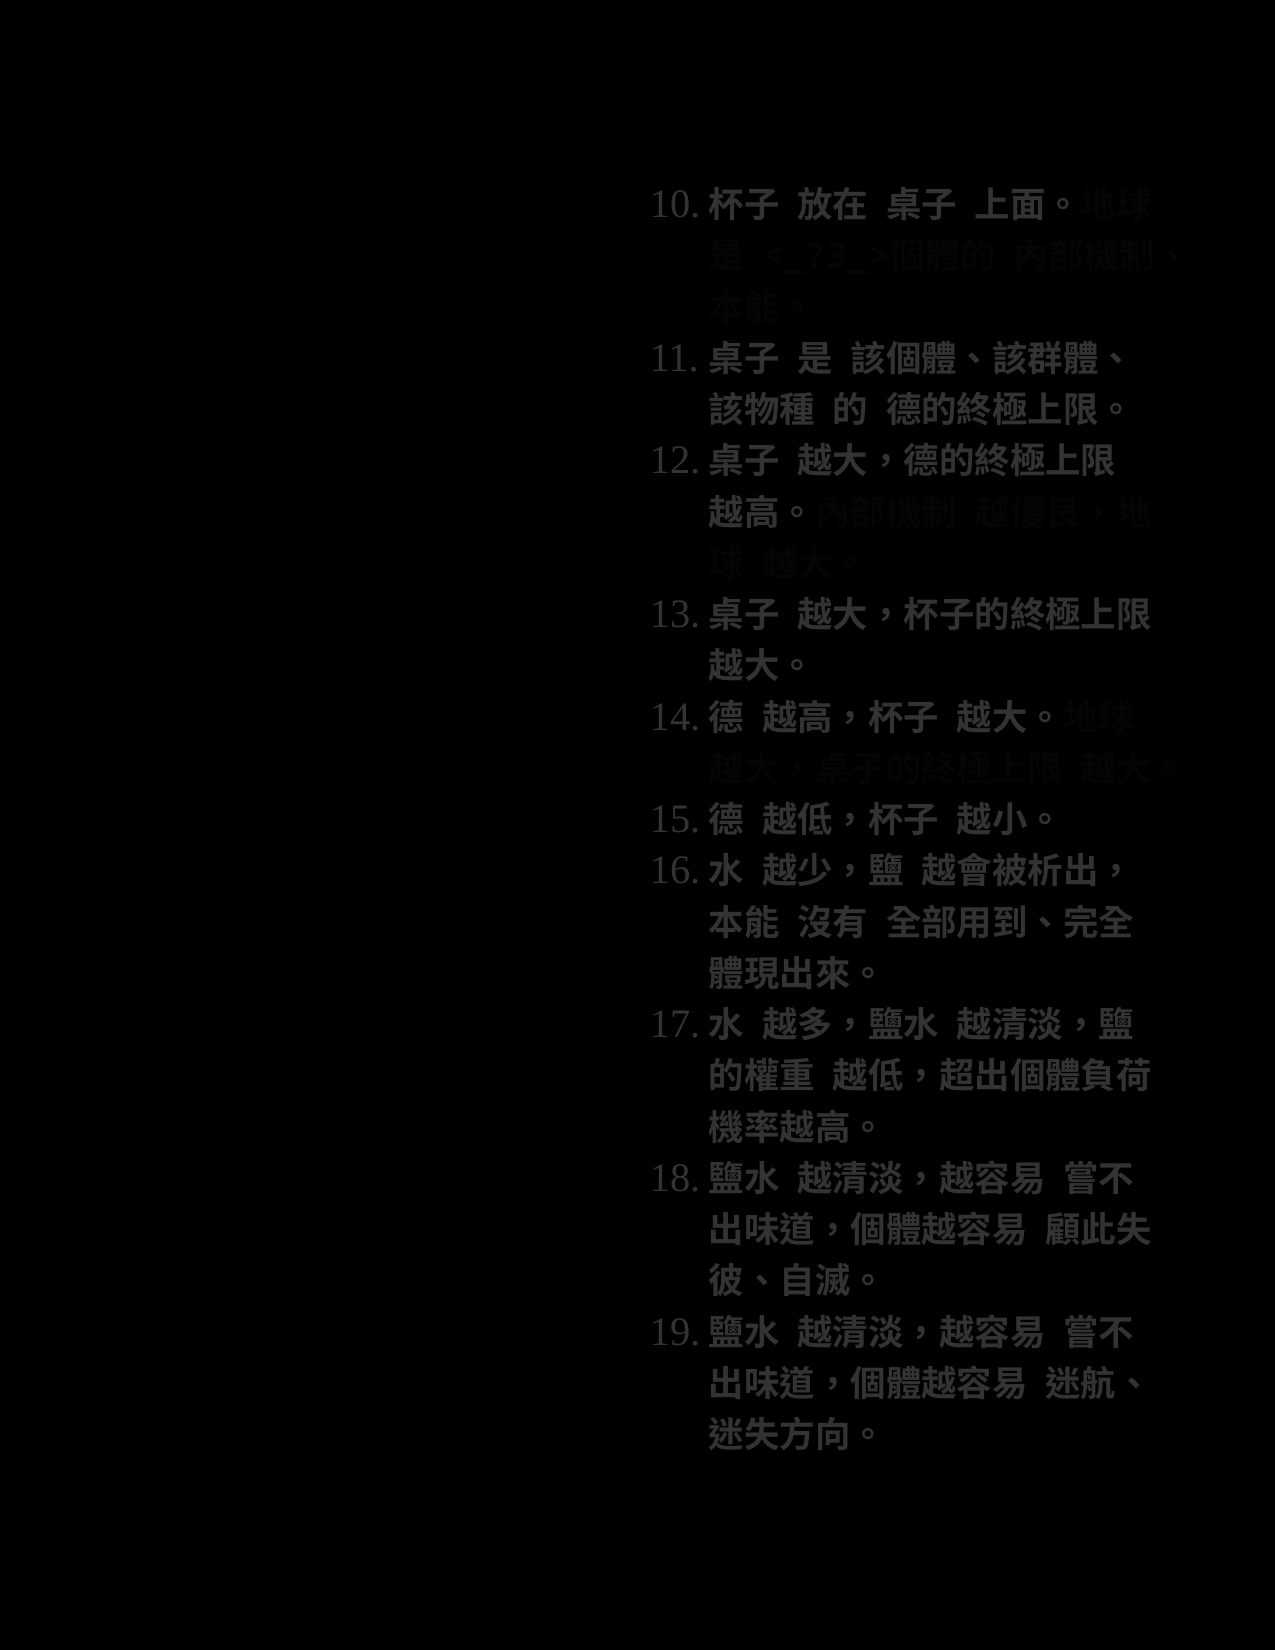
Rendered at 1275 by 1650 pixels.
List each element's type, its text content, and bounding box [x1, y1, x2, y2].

list 水 越多，鹽水 越清淡，鹽的權重 越低，超出個體負荷機率越高。 [649, 996, 1157, 1150]
list 桌子 是 該個體、該群體、該物種 的 德的終極上限。 [649, 330, 1157, 433]
list 杯子 放在 桌子 上面。地球 是 <_?3_>個體的 內部機制、本能。 [649, 176, 1157, 330]
list 德 越高，杯子 越大。地球 越大，桌子的終極上限 越大。 [649, 689, 1157, 791]
list 水 越少，鹽 越會被析出，本能 沒有 全部用到、完全體現出來。 [649, 843, 1157, 996]
list 鹽水 越清淡，越容易 嘗不出味道，個體越容易 顧此失彼、自滅。 [649, 1150, 1157, 1304]
list 桌子 越大，杯子的終極上限 越大。 [649, 586, 1157, 689]
list 桌子 越大，德的終極上限 越高。內部機制 越優良，地球 越大。 [649, 433, 1157, 586]
list 德 越低，杯子 越小。 [649, 791, 1157, 843]
list 鹽水 越清淡，越容易 嘗不出味道，個體越容易 迷航、迷失方向。 [649, 1304, 1157, 1458]
